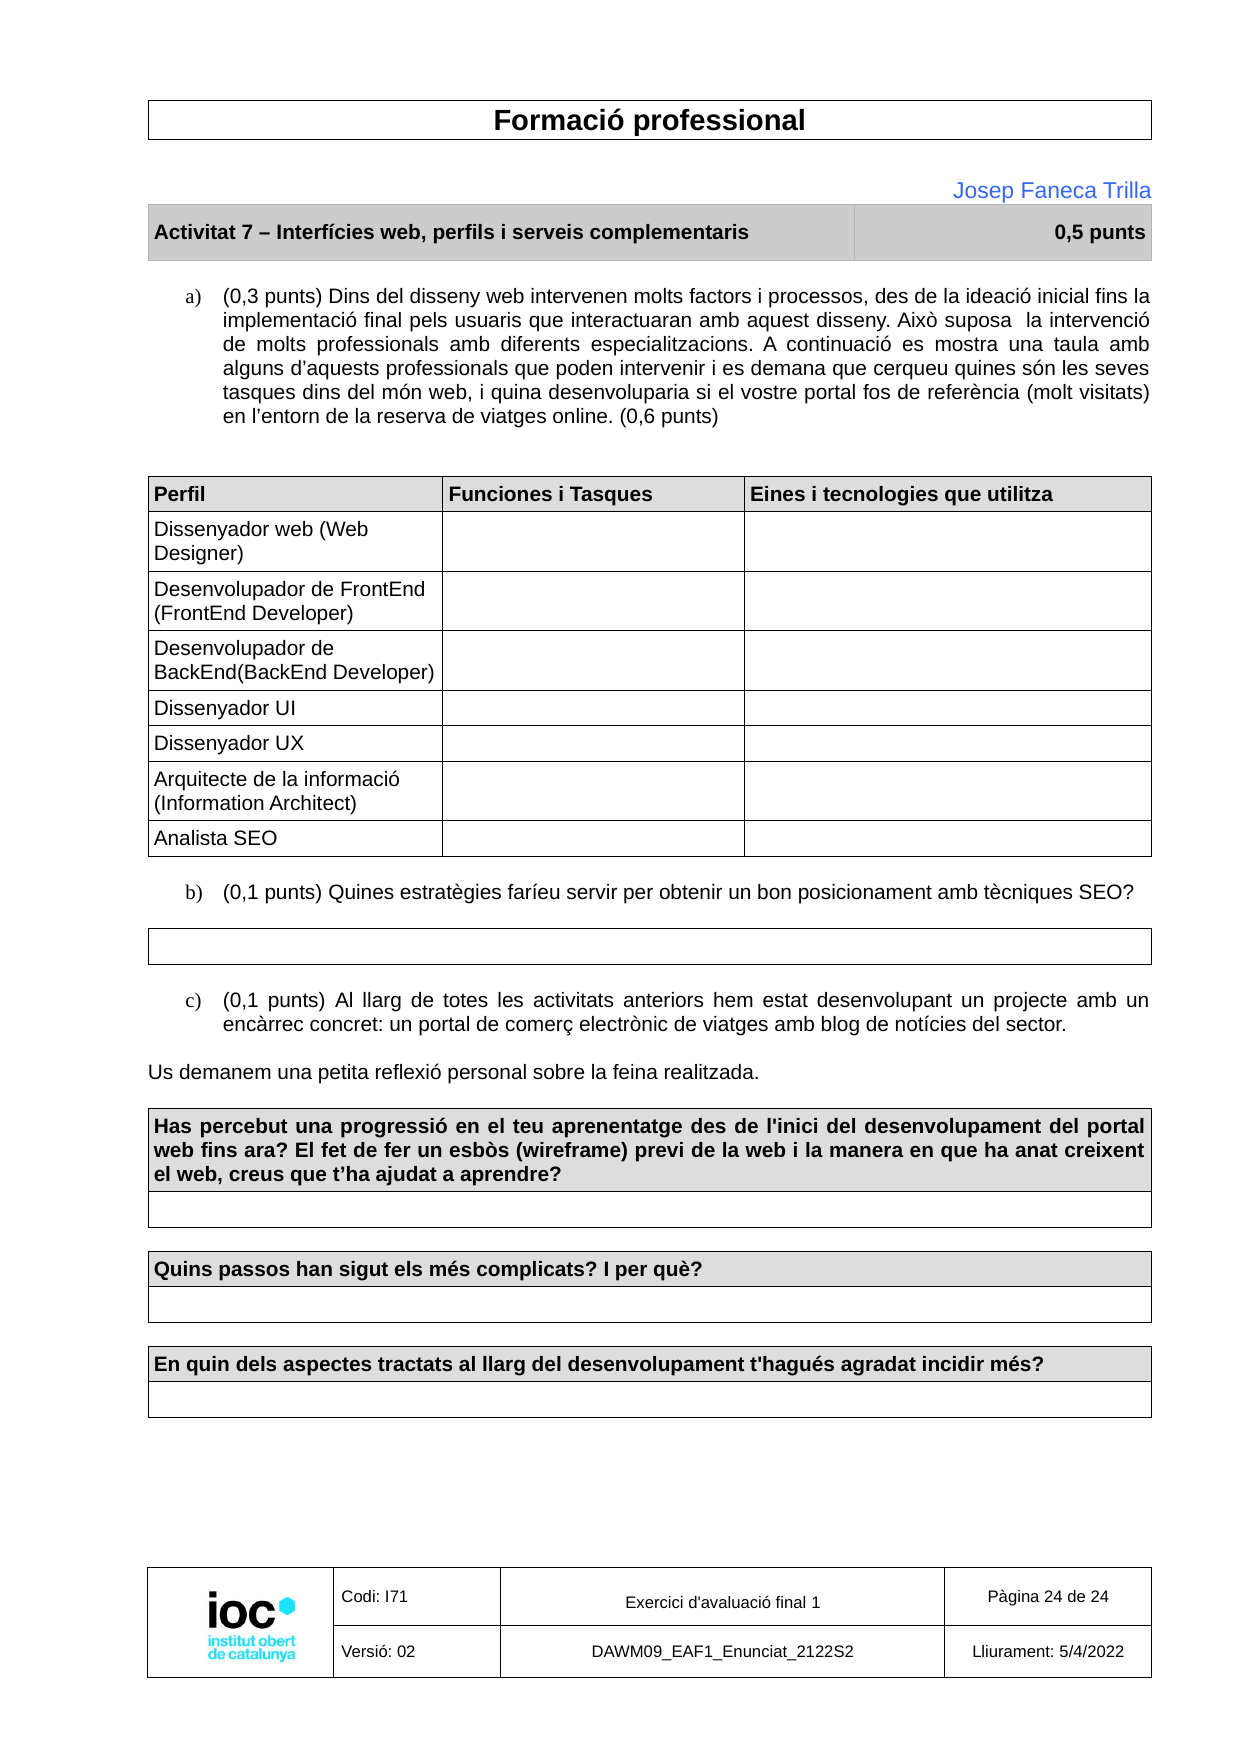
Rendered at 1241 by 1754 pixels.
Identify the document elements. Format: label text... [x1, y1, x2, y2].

table_cell [745, 821, 1151, 856]
table_cell [443, 572, 744, 630]
table_cell Desenvolupador de BackEnd(BackEnd Developer) [149, 631, 442, 690]
table_cell [443, 762, 744, 820]
list (0,1 punts) Al llarg de totes les activitats anteriors hem estat desenvolupant un projecte amb un encàrrec concret: un portal de comerç electrònic de viatges amb blog de notícies del sector. [185, 988, 1151, 1036]
table_cell [149, 1382, 1151, 1417]
table_cell Dissenyador web (Web Designer) [149, 512, 442, 571]
table_cell Analista SEO [149, 821, 442, 856]
table_header Eines i tecnologies que utilitza [745, 477, 1151, 511]
table_cell [443, 821, 744, 856]
text Us demanem una petita reflexió personal sobre la feina realitzada. [148, 1060, 1151, 1084]
table_cell [745, 512, 1151, 571]
table_cell [745, 762, 1151, 820]
table_cell [745, 631, 1151, 690]
list (0,1 punts) Quines estratègies faríeu servir per obtenir un bon posicionament amb tècniques SEO? [185, 880, 1151, 904]
table_cell [745, 572, 1151, 630]
table_cell [149, 1287, 1151, 1322]
list (0,3 punts) Dins del disseny web intervenen molts factors i processos, des de la ideació inicial fins la implementació final pels usuaris que interactuaran amb aquest disseny. Això suposa la intervenció de molts professionals amb diferents especialitzacions. A continuació es mostra una taula amb alguns d’aquests professionals que poden intervenir i es demana que cerqueu quines són les seves tasques dins del món web, i quina desenvoluparia si el vostre portal fos de referència (molt visitats) en l’entorn de la reserva de viatges online. (0,6 punts) [185, 284, 1151, 428]
picture [195, 1577, 309, 1673]
table_cell Desenvolupador de FrontEnd (FrontEnd Developer) [149, 572, 442, 630]
table_header Funciones i Tasques [443, 477, 744, 511]
table_header [149, 929, 1151, 963]
table_cell [745, 691, 1151, 725]
table_header Has percebut una progressió en el teu aprenentatge des de l'inici del desenvolupament del portal web fins ara? El fet de fer un esbòs (wireframe) previ de la web i la manera en que ha anat creixent el web, creus que t’ha ajudat a aprendre? [149, 1109, 1151, 1191]
table_cell [443, 631, 744, 690]
table_cell Dissenyador UI [149, 691, 442, 725]
table_header Perfil [149, 477, 442, 511]
table_cell Arquitecte de la informació (Information Architect) [149, 762, 442, 820]
table_cell [149, 1192, 1151, 1227]
table_header 0,5 punts [855, 205, 1151, 260]
table_cell Dissenyador UX [149, 726, 442, 761]
table_cell [443, 691, 744, 725]
table_header En quin dels aspectes tractats al llarg del desenvolupament t'hagués agradat incidir més? [149, 1347, 1151, 1381]
table_cell [443, 726, 744, 761]
table_header Activitat 7 – Interfícies web, perfils i serveis complementaris [149, 205, 854, 260]
table_cell [745, 726, 1151, 761]
table_header Quins passos han sigut els més complicats? I per què? [149, 1252, 1151, 1286]
table_cell [443, 512, 744, 571]
